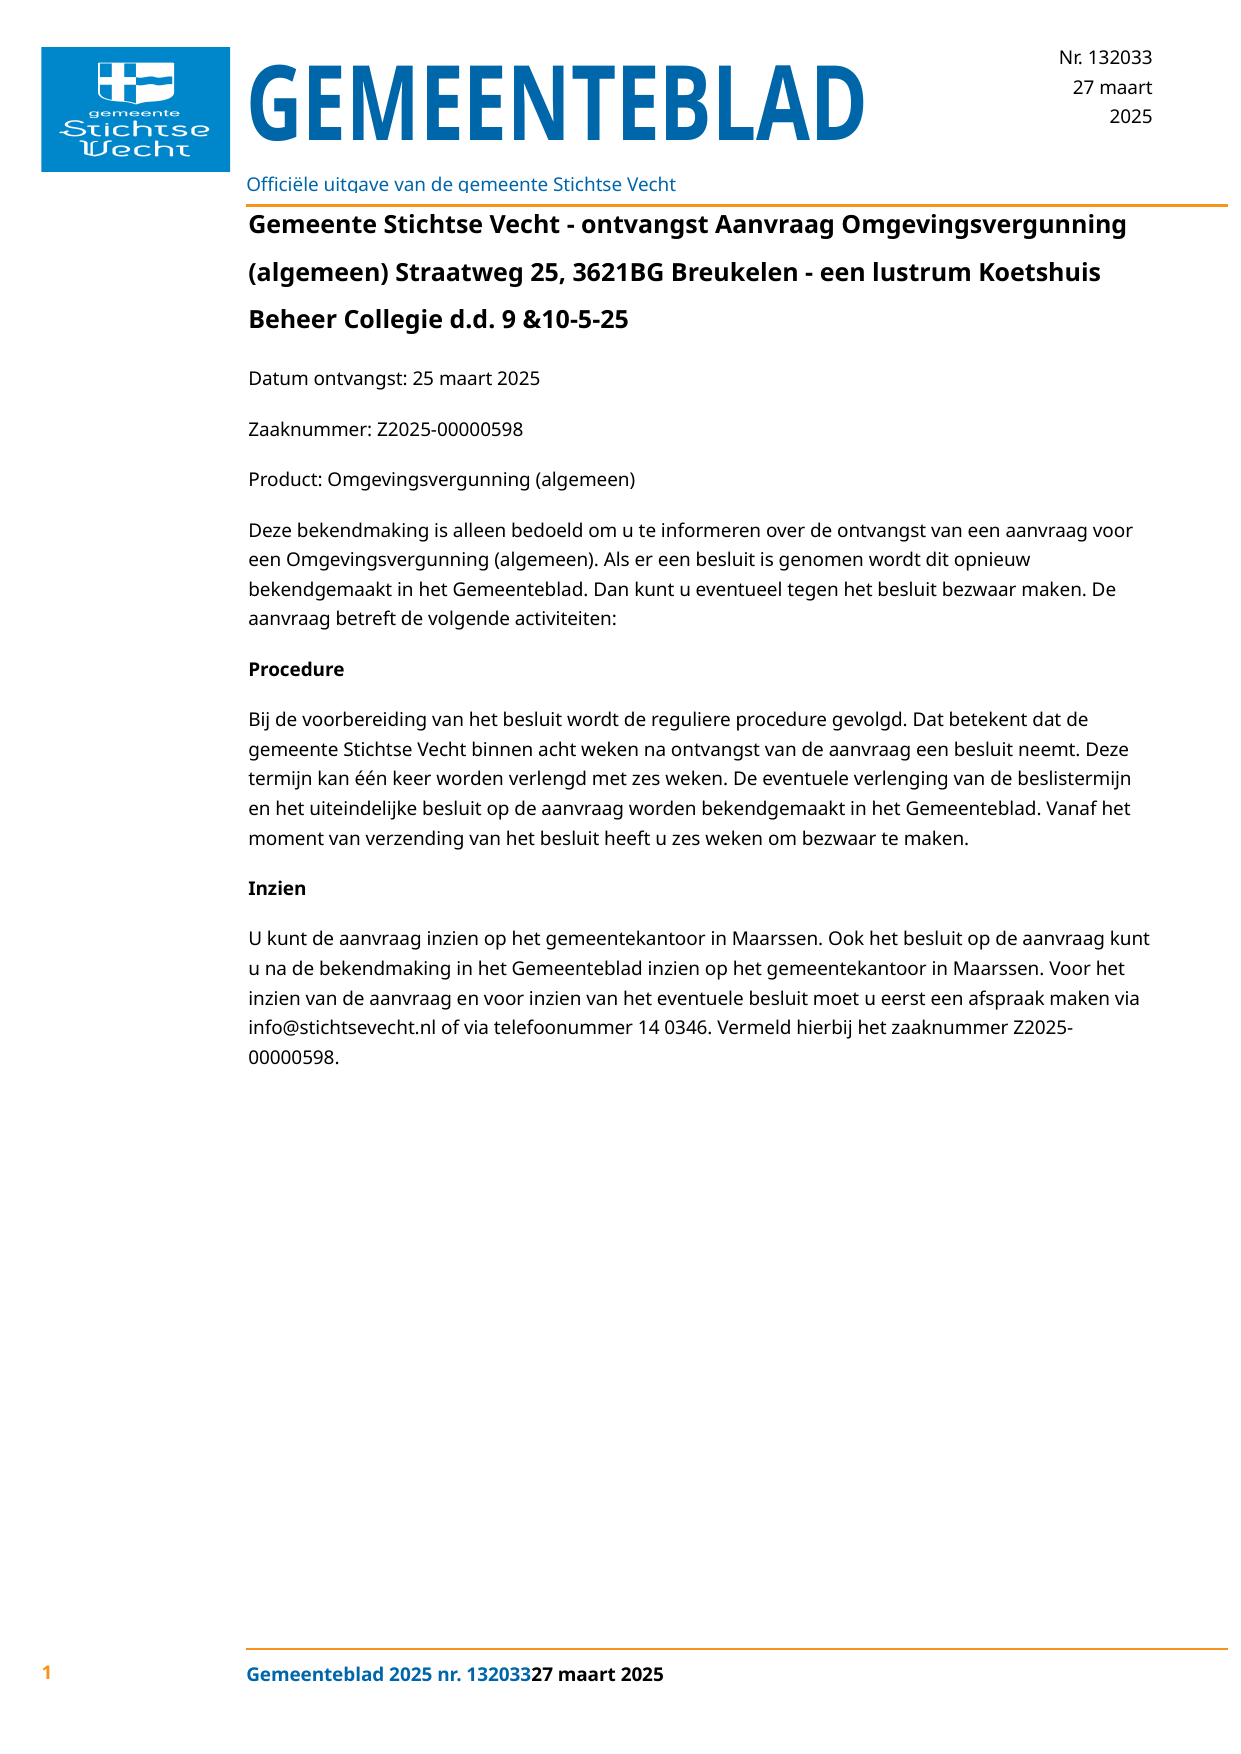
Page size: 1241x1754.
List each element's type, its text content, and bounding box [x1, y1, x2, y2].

text Deze bekendmaking is alleen bedoeld om u te informeren over de ontvangst van een aanvraag voor een Omgevingsvergunning (algemeen). Als er een besluit is genomen wordt dit opnieuw bekendgemaakt in het Gemeenteblad. Dan kunt u eventueel tegen het besluit bezwaar maken. De aanvraag betreft de volgende activiteiten: [248, 517, 1152, 631]
text U kunt de aanvraag inzien op het gemeentekantoor in Maarssen. Ook het besluit op de aanvraag kunt u na de bekendmaking in het Gemeenteblad inzien op het gemeentekantoor in Maarssen. Voor het inzien van de aanvraag en voor inzien van het eventuele besluit moet u eerst een afspraak maken via info@stichtsevecht.nl of via telefoonummer 14 0346. Vermeld hierbij het zaaknummer Z2025-00000598. [248, 926, 1152, 1069]
picture [137, 63, 174, 103]
text Datum ontvangst: 25 maart 2025 [248, 366, 1152, 391]
text Inzien [248, 875, 1152, 901]
text Procedure [248, 656, 1152, 682]
text Zaaknummer: Z2025-00000598 [248, 416, 1152, 442]
text Gemeente Stichtse Vecht - ontvangst Aanvraag Omgevingsvergunning (algemeen) Straatweg 25, 3621BG Breukelen - een lustrum Koetshuis Beheer Collegie d.d. 9 &10-5-25 [248, 207, 1152, 336]
text Product: Omgevingsvergunning (algemeen) [248, 466, 1152, 492]
picture [99, 63, 135, 101]
text Bij de voorbereiding van het besluit wordt de reguliere procedure gevolgd. Dat betekent dat de gemeente Stichtse Vecht binnen acht weken na ontvangst van de aanvraag een besluit neemt. Deze termijn kan één keer worden verlengd met zes weken. De eventuele verlenging van de beslistermijn en het uiteindelijke besluit op de aanvraag worden bekendgemaakt in het Gemeenteblad. Vanaf het moment van verzending van het besluit heeft u zes weken om bezwaar te maken. [248, 706, 1152, 850]
